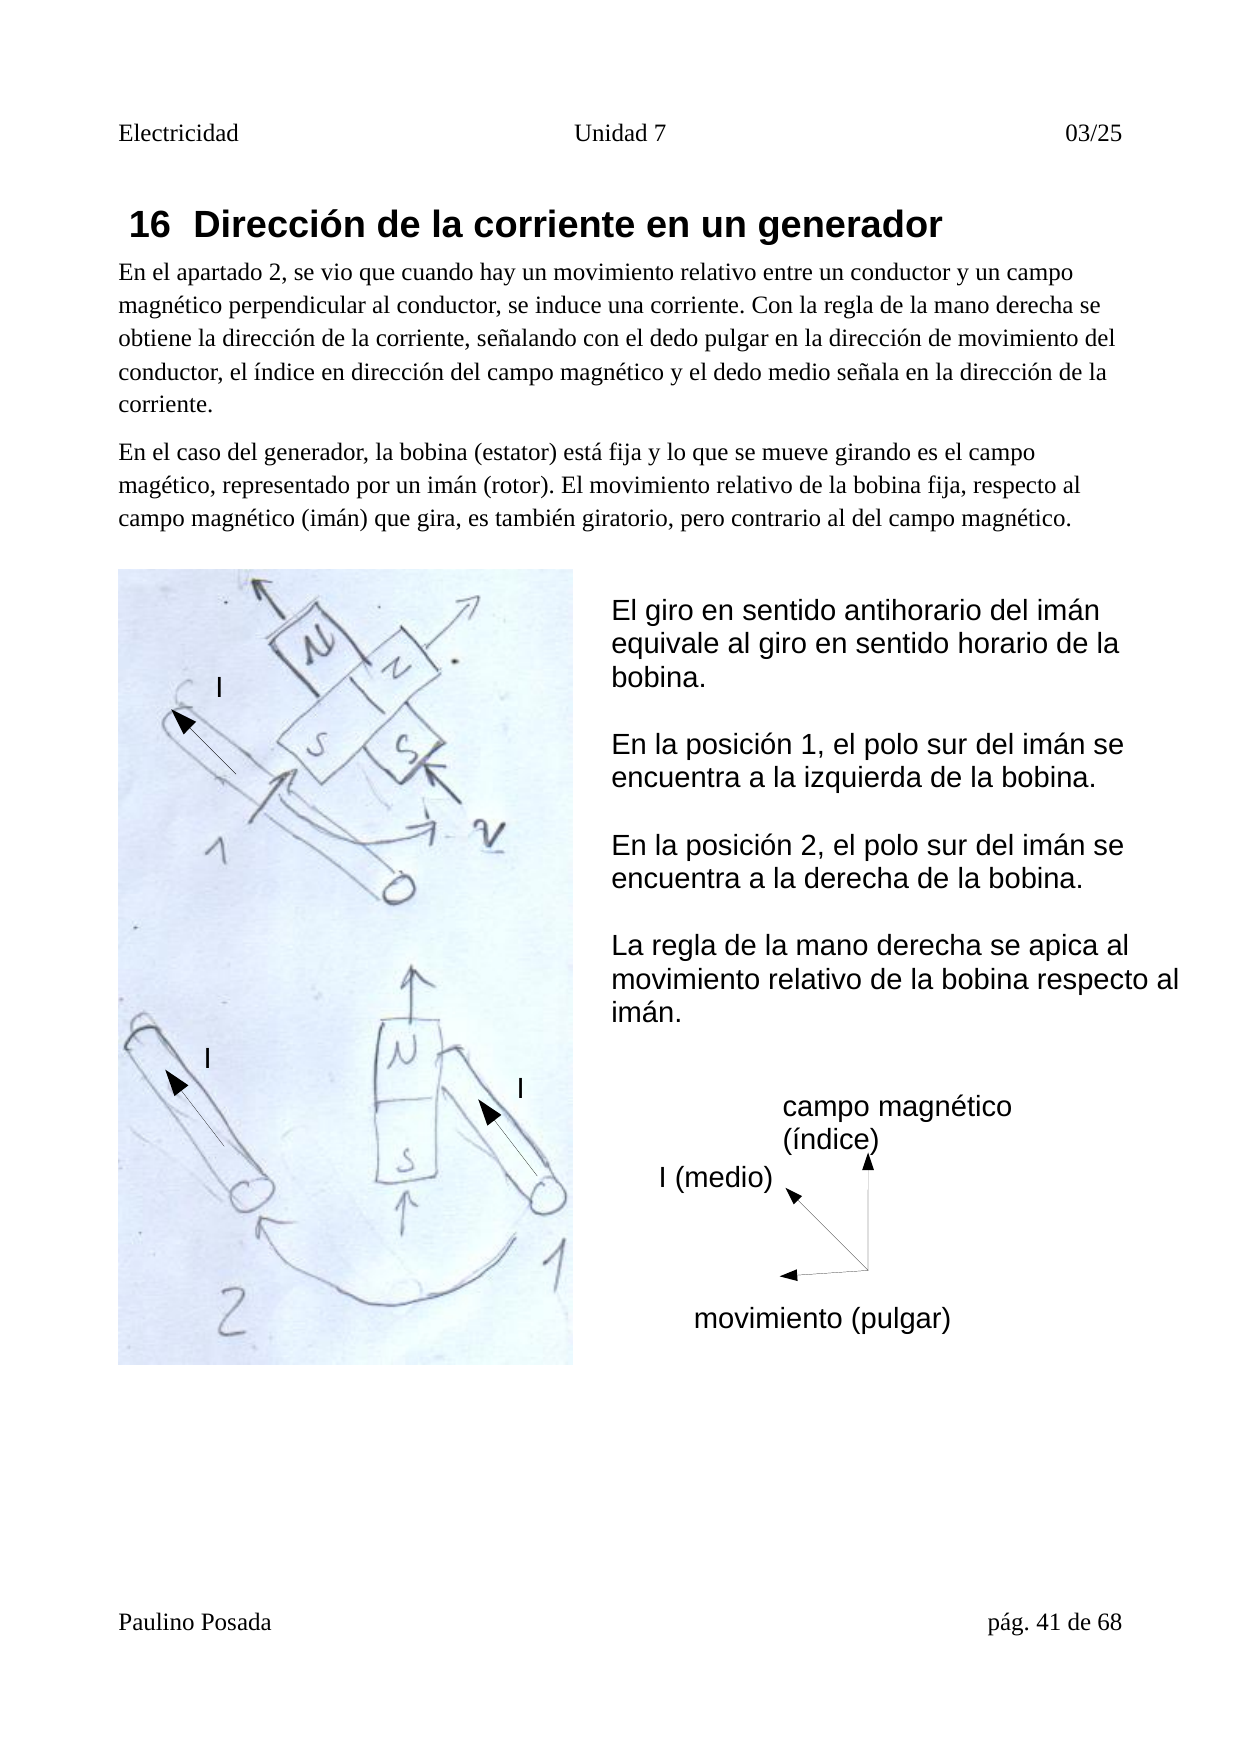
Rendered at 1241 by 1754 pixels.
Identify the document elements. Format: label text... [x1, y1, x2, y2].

picture [118, 569, 573, 1365]
text En el apartado 2, se vio que cuando hay un movimiento relativo entre un conductor y un campo magnético perpendicular al conductor, se induce una corriente. Con la regla de la mano derecha se obtiene la dirección de la corriente, señalando con el dedo pulgar en la dirección de movimiento del conductor, el índice en dirección del campo magnético y el dedo medio señala en la dirección de la corriente. [118, 257, 1122, 418]
text En el caso del generador, la bobina (estator) está fija y lo que se mueve girando es el campo magético, representado por un imán (rotor). El movimiento relativo de la bobina fija, respecto al campo magnético (imán) que gira, es también giratorio, pero contrario al del campo magnético. [118, 437, 1122, 532]
subtitle Dirección de la corriente en un generador [118, 201, 1122, 245]
